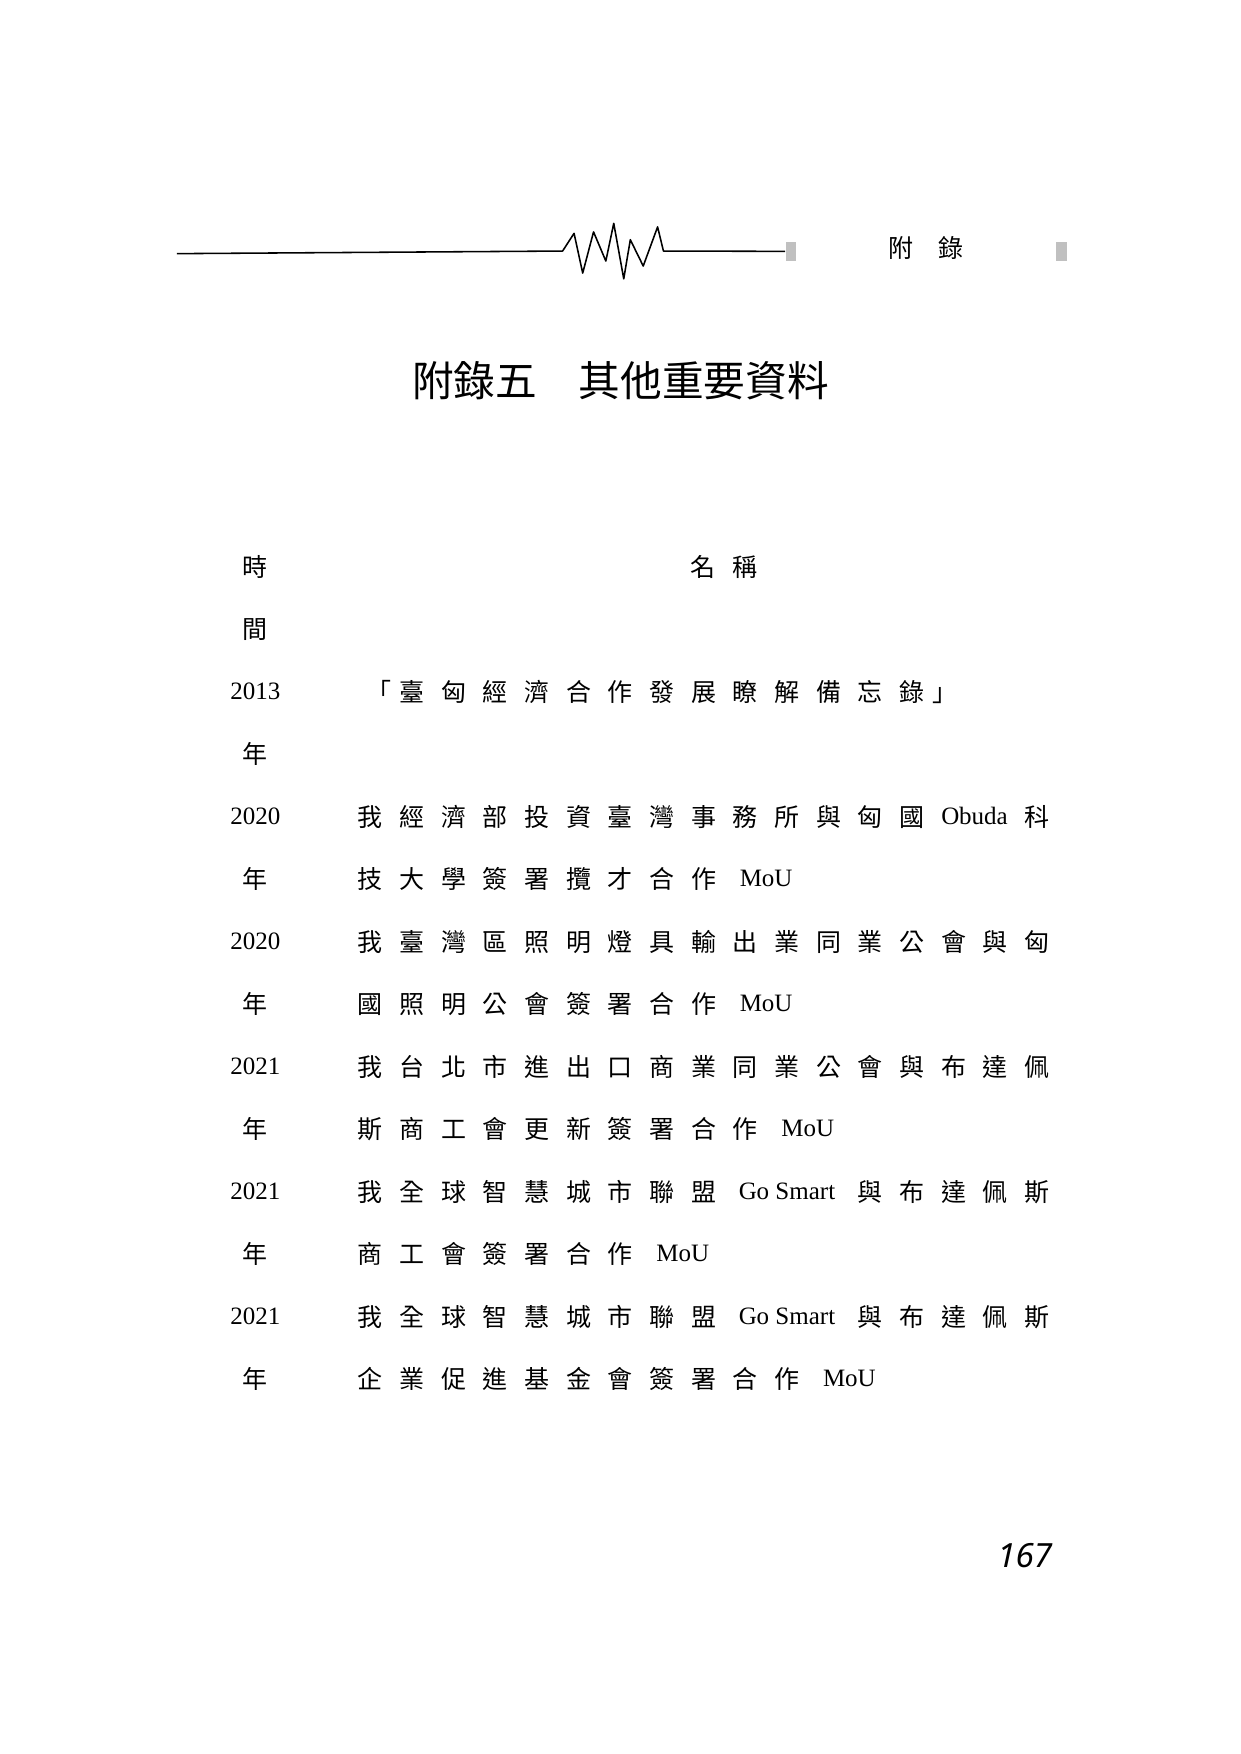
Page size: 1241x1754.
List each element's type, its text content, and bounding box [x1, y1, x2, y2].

table_cell 2021年 [183, 1274, 297, 1398]
table_header 時間 [183, 524, 297, 648]
table_cell 我臺灣區照明燈具輸出業同業公會與匈國照明公會簽署合作MoU [297, 899, 1109, 1023]
text 附錄五 其他重要資料 [183, 336, 1058, 398]
table_cell 「臺匈經濟合作發展瞭解備忘錄」 [297, 649, 1109, 773]
table_cell 2013年 [183, 649, 297, 773]
table_cell 2020年 [183, 774, 297, 898]
table_cell 我全球智慧城市聯盟Go Smart與布達佩斯商工會簽署合作MoU [297, 1149, 1109, 1273]
table_cell 我台北市進出口商業同業公會與布達佩斯商工會更新簽署合作MoU [297, 1024, 1109, 1148]
table_cell 2021年 [183, 1149, 297, 1273]
table_cell 2021年 [183, 1024, 297, 1148]
table_cell 我全球智慧城市聯盟Go Smart與布達佩斯企業促進基金會簽署合作MoU [297, 1274, 1109, 1398]
table_cell 我經濟部投資臺灣事務所與匈國Obuda科技大學簽署攬才合作MoU [297, 774, 1109, 898]
table_header 名稱 [297, 524, 1109, 648]
table_cell 2020年 [183, 899, 297, 1023]
